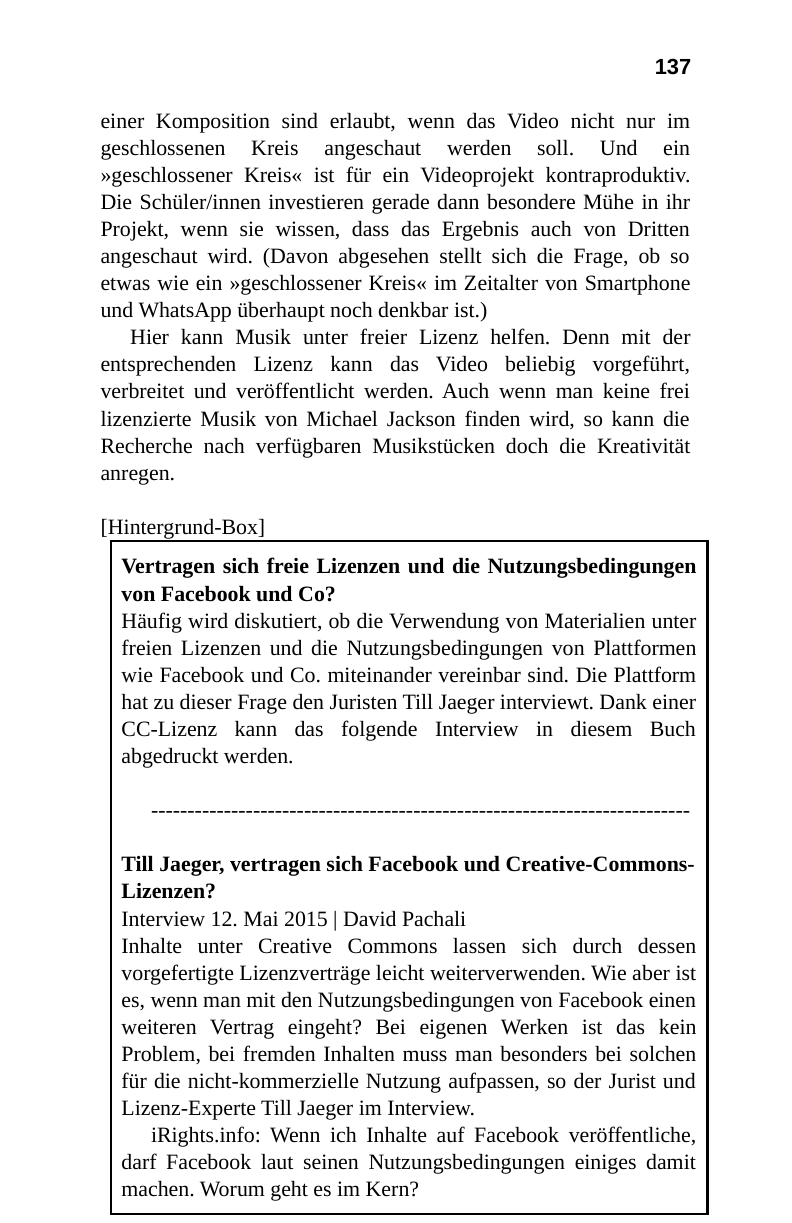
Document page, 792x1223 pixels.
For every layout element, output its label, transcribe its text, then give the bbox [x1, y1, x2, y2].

table_header Vertragen sich freie Lizenzen und die Nutzungsbedingungen von Facebook und Co? Häufig wird diskutiert, ob die Verwendung von Materialien unter freien Lizenzen und die Nutzungsbedingungen von Plattformen wie Facebook und Co. miteinander vereinbar sind. Die Plattform hat zu dieser Frage den Juristen Till Jaeger interviewt. Dank einer CC-Lizenz kann das folgende Interview in diesem Buch abgedruckt werden. -------------------------------------------------------------------------- Till Jaeger, vertragen sich Facebook und Creative-Commons-Lizenzen? Interview 12. Mai 2015 | David Pachali Inhalte unter Creative Commons lassen sich durch dessen vorgefertigte Lizenzverträge leicht weiterverwenden. Wie aber ist es, wenn man mit den Nutzungsbedingungen von Facebook einen weiteren Vertrag eingeht? Bei eigenen Werken ist das kein Problem, bei fremden Inhalten muss man besonders bei solchen für die nicht-kommerzielle Nutzung aufpassen, so der Jurist und Lizenz-Experte Till Jaeger im Interview. iRights.info: Wenn ich Inhalte auf Facebook veröffentliche, darf Facebook laut seinen Nutzungsbedingungen einiges damit machen. Worum geht es im Kern? [112, 542, 706, 1213]
text einer Komposition sind erlaubt, wenn das Video nicht nur im geschlossenen Kreis angeschaut werden soll. Und ein »geschlossener Kreis« ist für ein Videoprojekt kontraproduktiv. Die Schüler/innen investieren gerade dann besondere Mühe in ihr Projekt, wenn sie wissen, dass das Ergebnis auch von Dritten angeschaut wird. (Davon abgesehen stellt sich die Frage, ob so etwas wie ein »geschlossener Kreis« im Zeitalter von Smartphone und WhatsApp überhaupt noch denkbar ist.) [100, 106, 691, 323]
text Hier kann Musik unter freier Lizenz helfen. Denn mit der entsprechenden Lizenz kann das Video beliebig vorgeführt, verbreitet und veröffentlicht werden. Auch wenn man keine frei lizenzierte Musik von Michael Jackson finden wird, so kann die Recherche nach verfügbaren Musikstücken doch die Kreativität anregen. [100, 323, 691, 486]
text [Hintergrund-Box] [100, 513, 691, 540]
